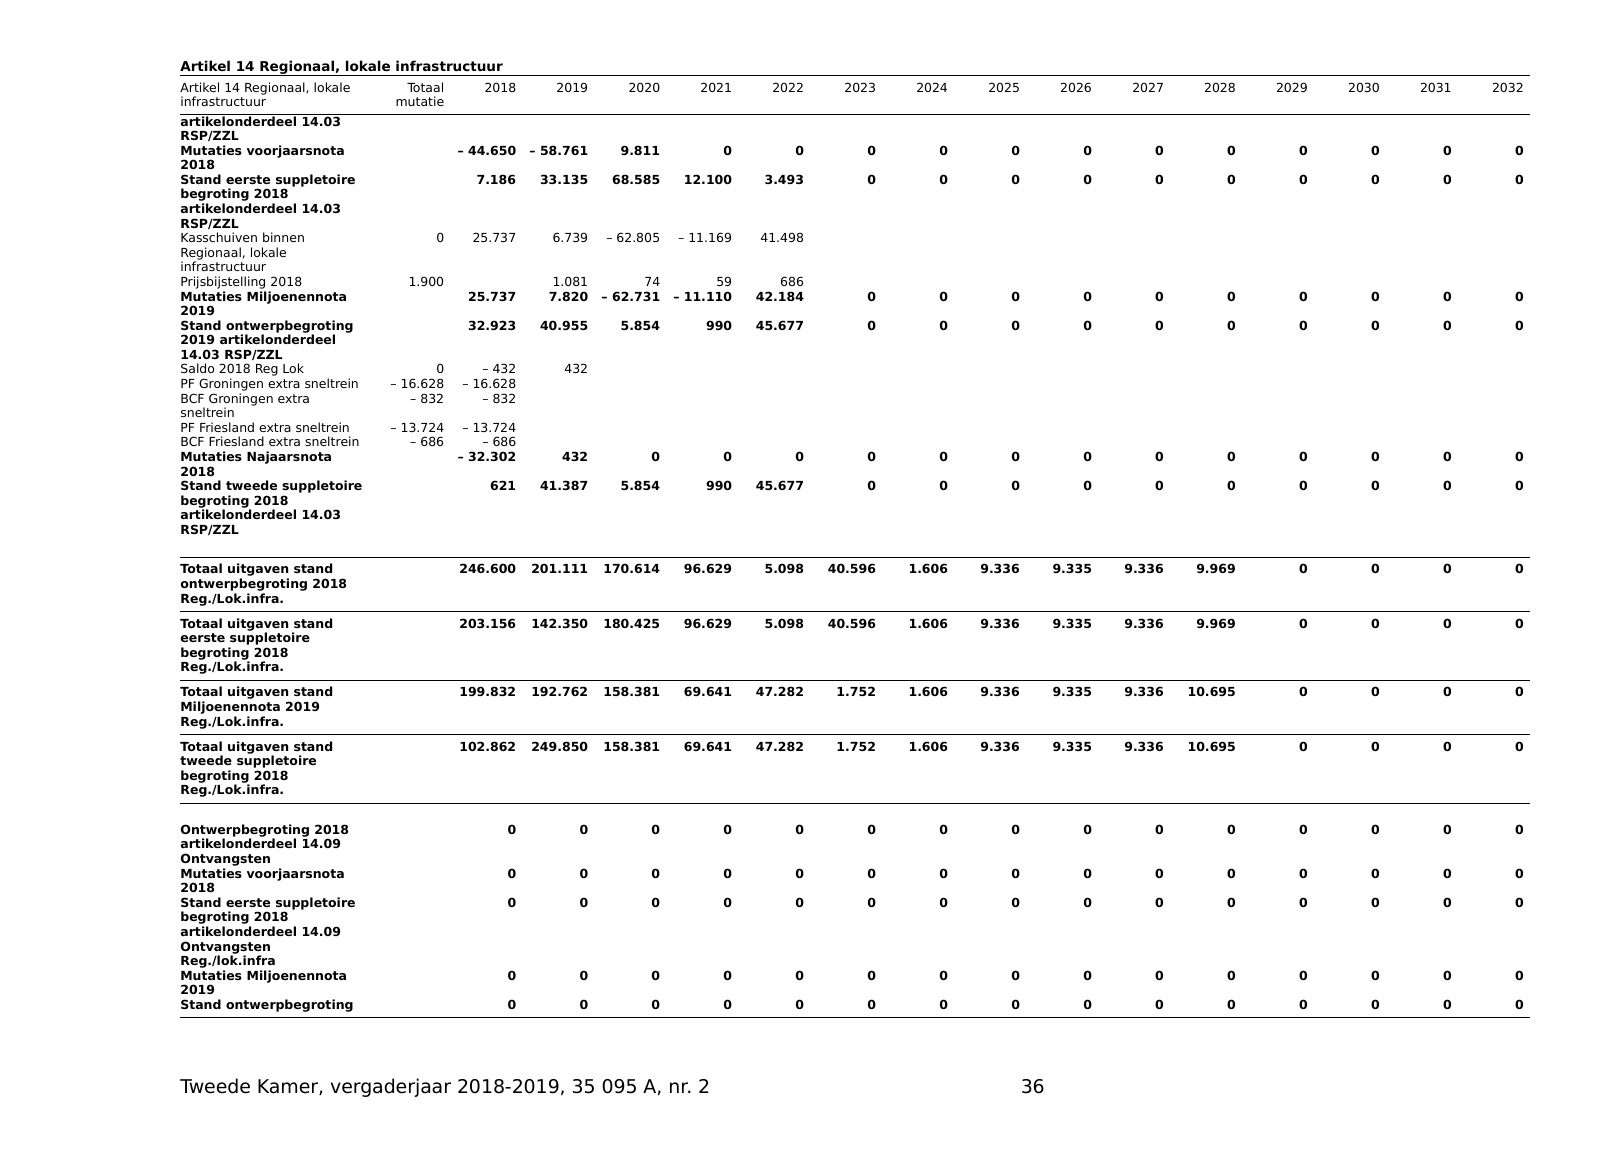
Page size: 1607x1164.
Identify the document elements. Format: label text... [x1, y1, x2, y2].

table_cell [1098, 804, 1169, 823]
table_cell – 13.724 [450, 421, 522, 435]
table_cell 0 [1241, 866, 1313, 896]
table_cell 0 [1026, 479, 1098, 537]
table_cell [666, 377, 738, 391]
table_cell Totaal uitgaven stand tweede suppletoire begroting 2018 Reg./Lok.infra. [180, 735, 363, 802]
table_cell 2020 [594, 76, 666, 114]
table_cell BCF Groningen extra sneltrein [180, 391, 363, 421]
table_cell [364, 289, 450, 318]
table_cell [810, 231, 882, 275]
table_cell [1026, 391, 1098, 421]
table_cell [810, 391, 882, 421]
table_cell – 62.731 [594, 289, 666, 318]
table_cell 0 [666, 450, 738, 479]
table_cell Mutaties Miljoenennota 2019 [180, 289, 363, 318]
table_cell [666, 435, 738, 450]
table_cell 246.600 [450, 558, 522, 611]
table_cell [364, 479, 450, 537]
table_cell [954, 391, 1026, 421]
table_cell 9.969 [1170, 612, 1241, 679]
table_cell 1.606 [882, 558, 954, 611]
table_cell [810, 362, 882, 377]
table_cell 0 [1241, 681, 1313, 734]
table_cell 0 [1026, 319, 1098, 362]
table_cell [364, 896, 450, 968]
table_cell [1241, 275, 1313, 289]
table_cell 5.098 [738, 558, 810, 611]
table_cell [954, 435, 1026, 450]
table_cell [1170, 804, 1241, 823]
table_cell 201.111 [522, 558, 594, 611]
table_cell [882, 377, 954, 391]
table_cell [810, 435, 882, 450]
table_cell 25.737 [450, 289, 522, 318]
table_cell [954, 275, 1026, 289]
table_cell 0 [1385, 173, 1457, 231]
table_cell 7.820 [522, 289, 594, 318]
table_cell 0 [1458, 735, 1529, 802]
table_cell 0 [1241, 969, 1313, 998]
table_cell 41.387 [522, 479, 594, 537]
table_cell [1170, 377, 1241, 391]
table_cell – 432 [450, 362, 522, 377]
table_cell 2023 [810, 76, 882, 114]
table_cell [954, 537, 1026, 557]
table_cell [450, 275, 522, 289]
table_cell 0 [810, 450, 882, 479]
table_cell 0 [882, 866, 954, 896]
table_cell 0 [594, 823, 666, 866]
table_cell [954, 231, 1026, 275]
table_cell Mutaties voorjaarsnota 2018 [180, 866, 363, 896]
table_cell 0 [1314, 319, 1385, 362]
table_cell 142.350 [522, 612, 594, 679]
table_cell 2026 [1026, 76, 1098, 114]
table_cell 0 [1458, 479, 1529, 537]
table_cell 0 [882, 969, 954, 998]
table_cell 9.336 [1098, 612, 1169, 679]
table_cell 0 [1385, 319, 1457, 362]
table_cell 0 [594, 998, 666, 1017]
table_cell 47.282 [738, 735, 810, 802]
table_cell 0 [1170, 866, 1241, 896]
table_cell Kasschuiven binnen Regionaal, lokale infrastructuur [180, 231, 363, 275]
table_cell 0 [522, 896, 594, 968]
table_cell [1314, 231, 1385, 275]
table_cell [522, 115, 594, 143]
table_cell PF Groningen extra sneltrein [180, 377, 363, 391]
table_cell 2021 [666, 76, 738, 114]
table_cell 0 [1241, 450, 1313, 479]
table_cell [1026, 377, 1098, 391]
table_cell 9.969 [1170, 558, 1241, 611]
table_cell [1026, 362, 1098, 377]
table_cell [1458, 377, 1529, 391]
table_cell [738, 421, 810, 435]
table_cell [1026, 435, 1098, 450]
table_cell 0 [1385, 144, 1457, 173]
table_cell 0 [666, 144, 738, 173]
table_cell [810, 275, 882, 289]
table_cell 0 [1026, 289, 1098, 318]
table_cell Mutaties voorjaarsnota 2018 [180, 144, 363, 173]
table_cell [594, 115, 666, 143]
table_cell 1.606 [882, 735, 954, 802]
table_cell [364, 969, 450, 998]
table_cell [1170, 421, 1241, 435]
table_cell Prijsbijstelling 2018 [180, 275, 363, 289]
table_cell – 11.110 [666, 289, 738, 318]
table_cell [364, 804, 450, 823]
table_cell – 16.628 [364, 377, 450, 391]
table_cell [1314, 804, 1385, 823]
table_cell 9.336 [954, 735, 1026, 802]
table_cell [594, 391, 666, 421]
table_cell Artikel 14 Regionaal, lokale infrastructuur [180, 76, 363, 114]
table_cell [1314, 275, 1385, 289]
table_cell [450, 537, 522, 557]
table_cell [1170, 435, 1241, 450]
table_cell 0 [1098, 998, 1169, 1017]
table_cell 0 [1385, 823, 1457, 866]
table_cell [1098, 115, 1169, 143]
table_cell [180, 537, 363, 557]
table_cell 0 [1241, 173, 1313, 231]
table_cell 0 [1241, 896, 1313, 968]
table_cell 0 [1241, 998, 1313, 1017]
table_cell – 832 [450, 391, 522, 421]
table_cell 0 [738, 896, 810, 968]
table_cell 0 [882, 319, 954, 362]
table_cell 0 [522, 866, 594, 896]
table_cell – 13.724 [364, 421, 450, 435]
table_cell 0 [1098, 866, 1169, 896]
table_cell 0 [1170, 289, 1241, 318]
table_cell [1314, 537, 1385, 557]
table_cell 0 [1385, 681, 1457, 734]
table_cell 0 [1385, 450, 1457, 479]
table_cell [738, 377, 810, 391]
table_cell 0 [1098, 896, 1169, 968]
table_cell 0 [810, 289, 882, 318]
table_cell 1.081 [522, 275, 594, 289]
table_cell 40.596 [810, 558, 882, 611]
table_cell 0 [1026, 969, 1098, 998]
table_cell [1314, 115, 1385, 143]
table_cell 0 [810, 998, 882, 1017]
table_cell [1170, 537, 1241, 557]
table_cell 0 [1314, 450, 1385, 479]
table_cell 0 [1170, 969, 1241, 998]
table_cell [1241, 421, 1313, 435]
table_cell [1026, 537, 1098, 557]
table_cell 0 [738, 969, 810, 998]
table_cell 0 [882, 823, 954, 866]
table_cell 0 [1026, 173, 1098, 231]
table_cell 0 [954, 823, 1026, 866]
table_cell [364, 537, 450, 557]
table_cell 0 [1170, 998, 1241, 1017]
table_cell 0 [1170, 479, 1241, 537]
table_cell [738, 362, 810, 377]
table_cell [522, 435, 594, 450]
table_cell 9.336 [954, 612, 1026, 679]
table_cell 0 [882, 144, 954, 173]
table_cell Mutaties Najaarsnota 2018 [180, 450, 363, 479]
table_cell [1458, 391, 1529, 421]
table_cell [810, 421, 882, 435]
table_cell 0 [1170, 823, 1241, 866]
table_cell [364, 681, 450, 734]
table_cell [1385, 421, 1457, 435]
table_cell 0 [1170, 319, 1241, 362]
table_cell [1170, 275, 1241, 289]
table_cell 0 [1385, 289, 1457, 318]
table_cell [738, 537, 810, 557]
table_cell 432 [522, 362, 594, 377]
table_cell 9.335 [1026, 558, 1098, 611]
table_cell 0 [882, 896, 954, 968]
table_cell 40.955 [522, 319, 594, 362]
table_cell 0 [810, 823, 882, 866]
table_cell [594, 421, 666, 435]
table_cell [882, 804, 954, 823]
table_cell [1098, 421, 1169, 435]
table_cell 0 [954, 896, 1026, 968]
table_cell [1314, 421, 1385, 435]
table_cell [364, 612, 450, 679]
table_cell 0 [666, 998, 738, 1017]
table_cell 32.923 [450, 319, 522, 362]
table_cell 0 [1241, 319, 1313, 362]
table_cell 0 [1098, 969, 1169, 998]
table_cell 0 [1314, 735, 1385, 802]
table_cell 0 [1241, 612, 1313, 679]
table_cell [594, 377, 666, 391]
table_cell 0 [1098, 319, 1169, 362]
table_cell 0 [666, 896, 738, 968]
table_cell 0 [1385, 896, 1457, 968]
table_cell 5.854 [594, 479, 666, 537]
table_cell 9.336 [954, 681, 1026, 734]
table_cell 2028 [1170, 76, 1241, 114]
table_cell [1241, 391, 1313, 421]
table_cell [1170, 362, 1241, 377]
table_cell 0 [810, 896, 882, 968]
table_cell 0 [882, 289, 954, 318]
table_cell 0 [1170, 173, 1241, 231]
table_cell 0 [1458, 998, 1529, 1017]
table_cell [594, 362, 666, 377]
table_cell 0 [810, 319, 882, 362]
table_cell 42.184 [738, 289, 810, 318]
table_cell [1026, 231, 1098, 275]
table_cell Totaal uitgaven stand Miljoenennota 2019 Reg./Lok.infra. [180, 681, 363, 734]
table_cell 0 [450, 866, 522, 896]
table_cell 9.336 [1098, 681, 1169, 734]
table_cell [1170, 231, 1241, 275]
table_cell 0 [450, 969, 522, 998]
table_cell [1385, 231, 1457, 275]
table_cell [364, 450, 450, 479]
table_cell 0 [1026, 998, 1098, 1017]
table_cell [1385, 362, 1457, 377]
table_cell [364, 823, 450, 866]
table_cell [1098, 231, 1169, 275]
table_cell 0 [1385, 479, 1457, 537]
table_cell [364, 115, 450, 143]
table_cell 0 [594, 896, 666, 968]
table_cell 203.156 [450, 612, 522, 679]
table_cell 74 [594, 275, 666, 289]
table_cell 0 [1026, 896, 1098, 968]
table_cell 0 [666, 866, 738, 896]
table_cell [1026, 115, 1098, 143]
table_cell 1.606 [882, 681, 954, 734]
table_cell [666, 391, 738, 421]
table_cell 0 [1314, 612, 1385, 679]
table_cell 9.811 [594, 144, 666, 173]
table_cell [1458, 537, 1529, 557]
table_cell [594, 537, 666, 557]
table_cell 0 [1385, 735, 1457, 802]
table_cell – 32.302 [450, 450, 522, 479]
table_cell 0 [1170, 896, 1241, 968]
table_cell 2025 [954, 76, 1026, 114]
table_cell 0 [666, 969, 738, 998]
table_cell [364, 866, 450, 896]
table_cell [594, 804, 666, 823]
table_cell 0 [738, 144, 810, 173]
table_cell 249.850 [522, 735, 594, 802]
table_cell [594, 435, 666, 450]
table_cell [522, 804, 594, 823]
table_cell 0 [954, 969, 1026, 998]
table_cell [882, 275, 954, 289]
table_cell 0 [1458, 173, 1529, 231]
table_cell 0 [1314, 896, 1385, 968]
table_cell 0 [1314, 558, 1385, 611]
table_cell 0 [1170, 144, 1241, 173]
table_cell [738, 804, 810, 823]
table_cell – 686 [450, 435, 522, 450]
table_cell [666, 804, 738, 823]
table_cell [1314, 377, 1385, 391]
table_cell 12.100 [666, 173, 738, 231]
table_cell Totaal uitgaven stand eerste suppletoire begroting 2018 Reg./Lok.infra. [180, 612, 363, 679]
table_cell 69.641 [666, 681, 738, 734]
table_cell [1241, 377, 1313, 391]
table_cell 0 [810, 479, 882, 537]
table_cell 0 [738, 866, 810, 896]
table_cell 0 [1098, 144, 1169, 173]
table_cell 0 [954, 866, 1026, 896]
table_cell [1314, 435, 1385, 450]
table_cell [180, 804, 363, 823]
table_cell [1098, 435, 1169, 450]
table_cell 170.614 [594, 558, 666, 611]
table_cell [364, 144, 450, 173]
table_cell 0 [1026, 144, 1098, 173]
table_cell 0 [1026, 823, 1098, 866]
table_cell 0 [1170, 450, 1241, 479]
table_cell 0 [1241, 144, 1313, 173]
table_cell [522, 391, 594, 421]
table_cell 199.832 [450, 681, 522, 734]
table_cell [1241, 804, 1313, 823]
table_cell 0 [810, 969, 882, 998]
table_cell [364, 319, 450, 362]
table_cell [882, 362, 954, 377]
table_cell [1458, 804, 1529, 823]
table_cell [954, 362, 1026, 377]
table_cell 0 [1314, 969, 1385, 998]
table_cell 0 [1241, 735, 1313, 802]
table_cell 0 [666, 823, 738, 866]
table_cell 0 [594, 866, 666, 896]
table_cell 0 [1458, 450, 1529, 479]
table_cell 2022 [738, 76, 810, 114]
table_cell – 686 [364, 435, 450, 450]
table_cell [364, 173, 450, 231]
table_cell 0 [1458, 558, 1529, 611]
table_cell [450, 115, 522, 143]
table_cell 9.335 [1026, 612, 1098, 679]
table_cell 0 [1241, 558, 1313, 611]
table_cell 0 [1098, 823, 1169, 866]
table_cell 0 [1026, 866, 1098, 896]
table_cell 7.186 [450, 173, 522, 231]
table_cell [1385, 115, 1457, 143]
table_cell 5.098 [738, 612, 810, 679]
table_cell [810, 115, 882, 143]
table_cell 0 [1458, 823, 1529, 866]
table_cell [450, 804, 522, 823]
table_cell [522, 377, 594, 391]
table_cell 25.737 [450, 231, 522, 275]
table_cell 0 [954, 479, 1026, 537]
table_cell 0 [450, 998, 522, 1017]
table_cell [666, 362, 738, 377]
table_cell [1241, 537, 1313, 557]
table_cell 192.762 [522, 681, 594, 734]
table_cell [522, 537, 594, 557]
table_cell [1458, 115, 1529, 143]
table_cell [882, 421, 954, 435]
table_cell [738, 391, 810, 421]
table_cell 0 [882, 998, 954, 1017]
table_cell [1458, 435, 1529, 450]
table_cell [1098, 362, 1169, 377]
table_cell [1241, 115, 1313, 143]
table_cell 0 [882, 173, 954, 231]
table_cell 1.752 [810, 735, 882, 802]
table_cell Stand eerste suppletoire begroting 2018 artikelonderdeel 14.09 Ontvangsten Reg./lok.infra [180, 896, 363, 968]
table_cell 68.585 [594, 173, 666, 231]
table_cell 0 [450, 823, 522, 866]
table_cell 0 [1385, 612, 1457, 679]
table_cell 0 [882, 479, 954, 537]
table_cell Totaal mutatie [364, 76, 450, 114]
table_cell 6.739 [522, 231, 594, 275]
table_cell 0 [1314, 998, 1385, 1017]
table_cell [666, 537, 738, 557]
table_cell Totaal uitgaven stand ontwerpbegroting 2018 Reg./Lok.infra. [180, 558, 363, 611]
table_cell 0 [1098, 450, 1169, 479]
table_cell Stand tweede suppletoire begroting 2018 artikelonderdeel 14.03 RSP/ZZL [180, 479, 363, 537]
table_cell [882, 231, 954, 275]
table_cell 0 [954, 450, 1026, 479]
table_cell 45.677 [738, 319, 810, 362]
table_cell 990 [666, 319, 738, 362]
table_cell 0 [738, 998, 810, 1017]
table_cell [1098, 377, 1169, 391]
table_cell [810, 804, 882, 823]
table_cell 2031 [1385, 76, 1457, 114]
table_cell 0 [1458, 681, 1529, 734]
table_cell 0 [954, 173, 1026, 231]
table_cell 0 [1385, 969, 1457, 998]
table_cell 0 [1458, 144, 1529, 173]
table_cell 2018 [450, 76, 522, 114]
table_cell 102.862 [450, 735, 522, 802]
table_cell [1458, 231, 1529, 275]
table_cell 40.596 [810, 612, 882, 679]
table_cell [1314, 391, 1385, 421]
table_cell 0 [954, 998, 1026, 1017]
table_cell 0 [954, 289, 1026, 318]
table_cell 0 [1314, 823, 1385, 866]
table_cell 158.381 [594, 735, 666, 802]
table_cell [1385, 377, 1457, 391]
table_cell [1458, 362, 1529, 377]
table_cell 0 [1314, 173, 1385, 231]
table_cell [1170, 391, 1241, 421]
table_cell 0 [810, 144, 882, 173]
table_cell 0 [594, 450, 666, 479]
table_cell [810, 537, 882, 557]
table_cell – 832 [364, 391, 450, 421]
table_cell [954, 115, 1026, 143]
table_cell 0 [1314, 289, 1385, 318]
table_cell 0 [1026, 450, 1098, 479]
table_cell 5.854 [594, 319, 666, 362]
table_cell [882, 391, 954, 421]
table_cell [1241, 231, 1313, 275]
table_cell 9.335 [1026, 681, 1098, 734]
table_cell 0 [364, 231, 450, 275]
table_cell [364, 558, 450, 611]
table_cell Stand eerste suppletoire begroting 2018 artikelonderdeel 14.03 RSP/ZZL [180, 173, 363, 231]
table_cell 0 [1385, 998, 1457, 1017]
table_cell 0 [954, 319, 1026, 362]
table_cell 2019 [522, 76, 594, 114]
table_cell 0 [1314, 681, 1385, 734]
table_cell artikelonderdeel 14.03 RSP/ZZL [180, 115, 363, 143]
table_cell [1241, 362, 1313, 377]
table_cell 0 [522, 998, 594, 1017]
table_cell 10.695 [1170, 735, 1241, 802]
table_cell [954, 377, 1026, 391]
table_cell Stand ontwerpbegroting [180, 998, 363, 1017]
table_cell 41.498 [738, 231, 810, 275]
table_cell [1170, 115, 1241, 143]
table_cell 69.641 [666, 735, 738, 802]
table_cell [1385, 537, 1457, 557]
table_cell 0 [522, 823, 594, 866]
table_cell [1314, 362, 1385, 377]
table_cell 9.336 [1098, 735, 1169, 802]
table_cell – 11.169 [666, 231, 738, 275]
table_cell 686 [738, 275, 810, 289]
table_cell [1098, 391, 1169, 421]
table_cell 59 [666, 275, 738, 289]
table_cell [522, 421, 594, 435]
table_cell [954, 421, 1026, 435]
table_cell 2024 [882, 76, 954, 114]
table_cell [1026, 804, 1098, 823]
table_cell 432 [522, 450, 594, 479]
table_cell [1026, 275, 1098, 289]
table_cell [1098, 537, 1169, 557]
table_cell 0 [1314, 144, 1385, 173]
table_cell [666, 115, 738, 143]
table_cell 96.629 [666, 612, 738, 679]
table_cell – 58.761 [522, 144, 594, 173]
table_cell 1.752 [810, 681, 882, 734]
table_cell 0 [738, 823, 810, 866]
table_cell [1385, 275, 1457, 289]
table_cell [1385, 435, 1457, 450]
table_cell 96.629 [666, 558, 738, 611]
table_cell 0 [1098, 479, 1169, 537]
table_cell – 62.805 [594, 231, 666, 275]
table_cell – 44.650 [450, 144, 522, 173]
table_cell 0 [1314, 479, 1385, 537]
table_cell [1458, 275, 1529, 289]
table_cell 0 [1458, 319, 1529, 362]
table_cell [738, 435, 810, 450]
table_cell Mutaties Miljoenennota 2019 [180, 969, 363, 998]
table_cell 0 [810, 173, 882, 231]
table_cell 0 [882, 450, 954, 479]
table_cell 0 [810, 866, 882, 896]
table_cell 9.336 [1098, 558, 1169, 611]
table_cell [1458, 421, 1529, 435]
table_cell 0 [1314, 866, 1385, 896]
table_cell [1026, 421, 1098, 435]
table_cell 0 [522, 969, 594, 998]
table_cell 0 [1458, 896, 1529, 968]
table_cell 0 [1241, 823, 1313, 866]
table_cell 0 [450, 896, 522, 968]
table_cell 2027 [1098, 76, 1169, 114]
table_cell 9.336 [954, 558, 1026, 611]
table_cell 0 [1098, 173, 1169, 231]
table_cell 180.425 [594, 612, 666, 679]
table_cell 2032 [1458, 76, 1529, 114]
table_cell [364, 998, 450, 1017]
table_cell [1385, 804, 1457, 823]
table_cell [364, 735, 450, 802]
table_cell 2029 [1241, 76, 1313, 114]
table_cell [738, 115, 810, 143]
table_cell [810, 377, 882, 391]
table_cell [1241, 435, 1313, 450]
table_cell 0 [1385, 558, 1457, 611]
table_cell 10.695 [1170, 681, 1241, 734]
table_cell – 16.628 [450, 377, 522, 391]
table_cell 0 [1458, 866, 1529, 896]
table_cell 990 [666, 479, 738, 537]
table_cell 1.900 [364, 275, 450, 289]
table_cell [1098, 275, 1169, 289]
table_cell 0 [364, 362, 450, 377]
table_cell 3.493 [738, 173, 810, 231]
table_cell 0 [1385, 866, 1457, 896]
table_cell 158.381 [594, 681, 666, 734]
table_cell 0 [738, 450, 810, 479]
table_cell 0 [1241, 479, 1313, 537]
table_cell 0 [954, 144, 1026, 173]
table_cell 0 [594, 969, 666, 998]
table_cell 621 [450, 479, 522, 537]
table_cell Saldo 2018 Reg Lok [180, 362, 363, 377]
table_cell [882, 435, 954, 450]
table_cell 47.282 [738, 681, 810, 734]
table_cell Stand ontwerpbegroting 2019 artikelonderdeel 14.03 RSP/ZZL [180, 319, 363, 362]
table_cell [666, 421, 738, 435]
table_cell [1385, 391, 1457, 421]
table_cell [882, 537, 954, 557]
table_cell Ontwerpbegroting 2018 artikelonderdeel 14.09 Ontvangsten [180, 823, 363, 866]
table_cell PF Friesland extra sneltrein [180, 421, 363, 435]
table_cell 45.677 [738, 479, 810, 537]
table_cell [954, 804, 1026, 823]
table_cell [882, 115, 954, 143]
table_cell 33.135 [522, 173, 594, 231]
table_cell BCF Friesland extra sneltrein [180, 435, 363, 450]
table_cell 1.606 [882, 612, 954, 679]
table_cell 0 [1458, 969, 1529, 998]
table_cell 9.335 [1026, 735, 1098, 802]
table_cell 0 [1241, 289, 1313, 318]
table_header Artikel 14 Regionaal, lokale infrastructuur [180, 59, 1529, 75]
table_cell 0 [1458, 289, 1529, 318]
table_cell 0 [1458, 612, 1529, 679]
table_cell 0 [1098, 289, 1169, 318]
table_cell 2030 [1314, 76, 1385, 114]
